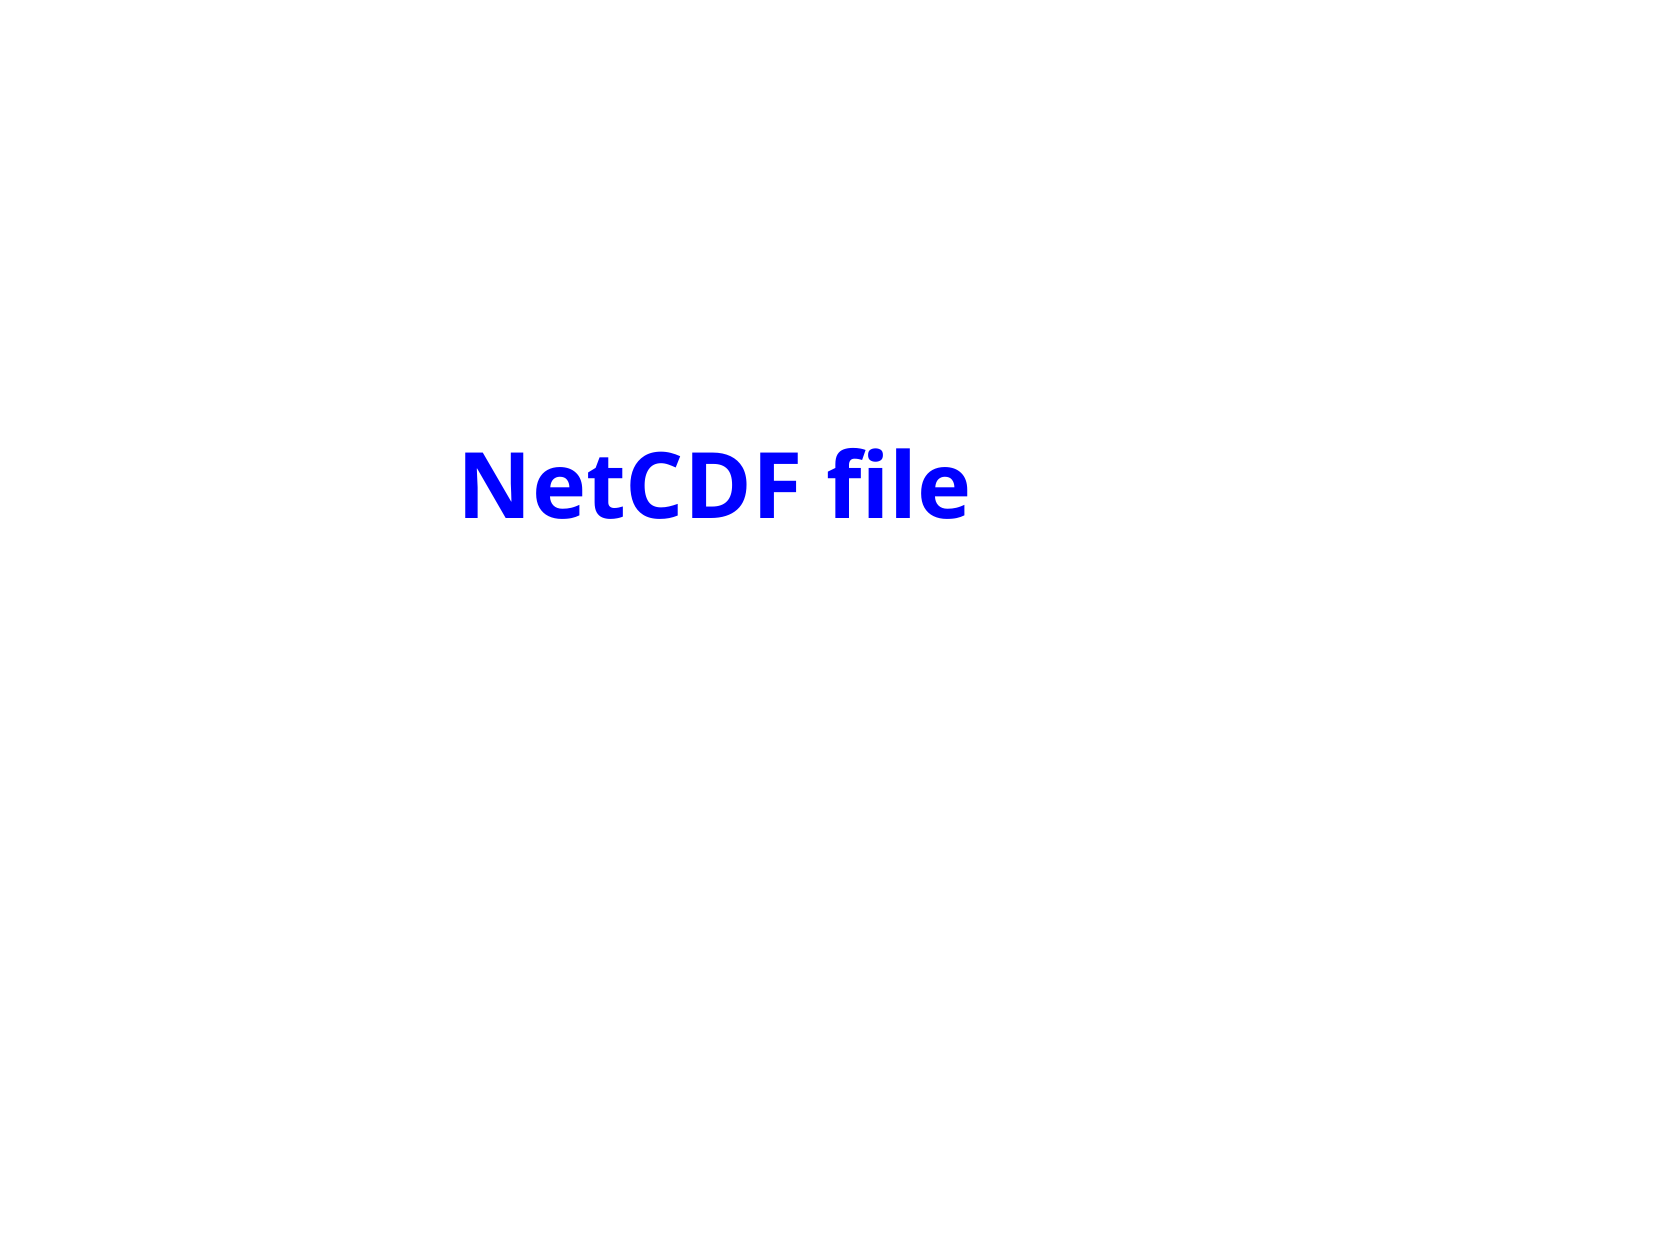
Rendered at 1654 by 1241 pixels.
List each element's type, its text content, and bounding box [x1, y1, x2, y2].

text_box NetCDF file [442, 413, 1654, 1041]
